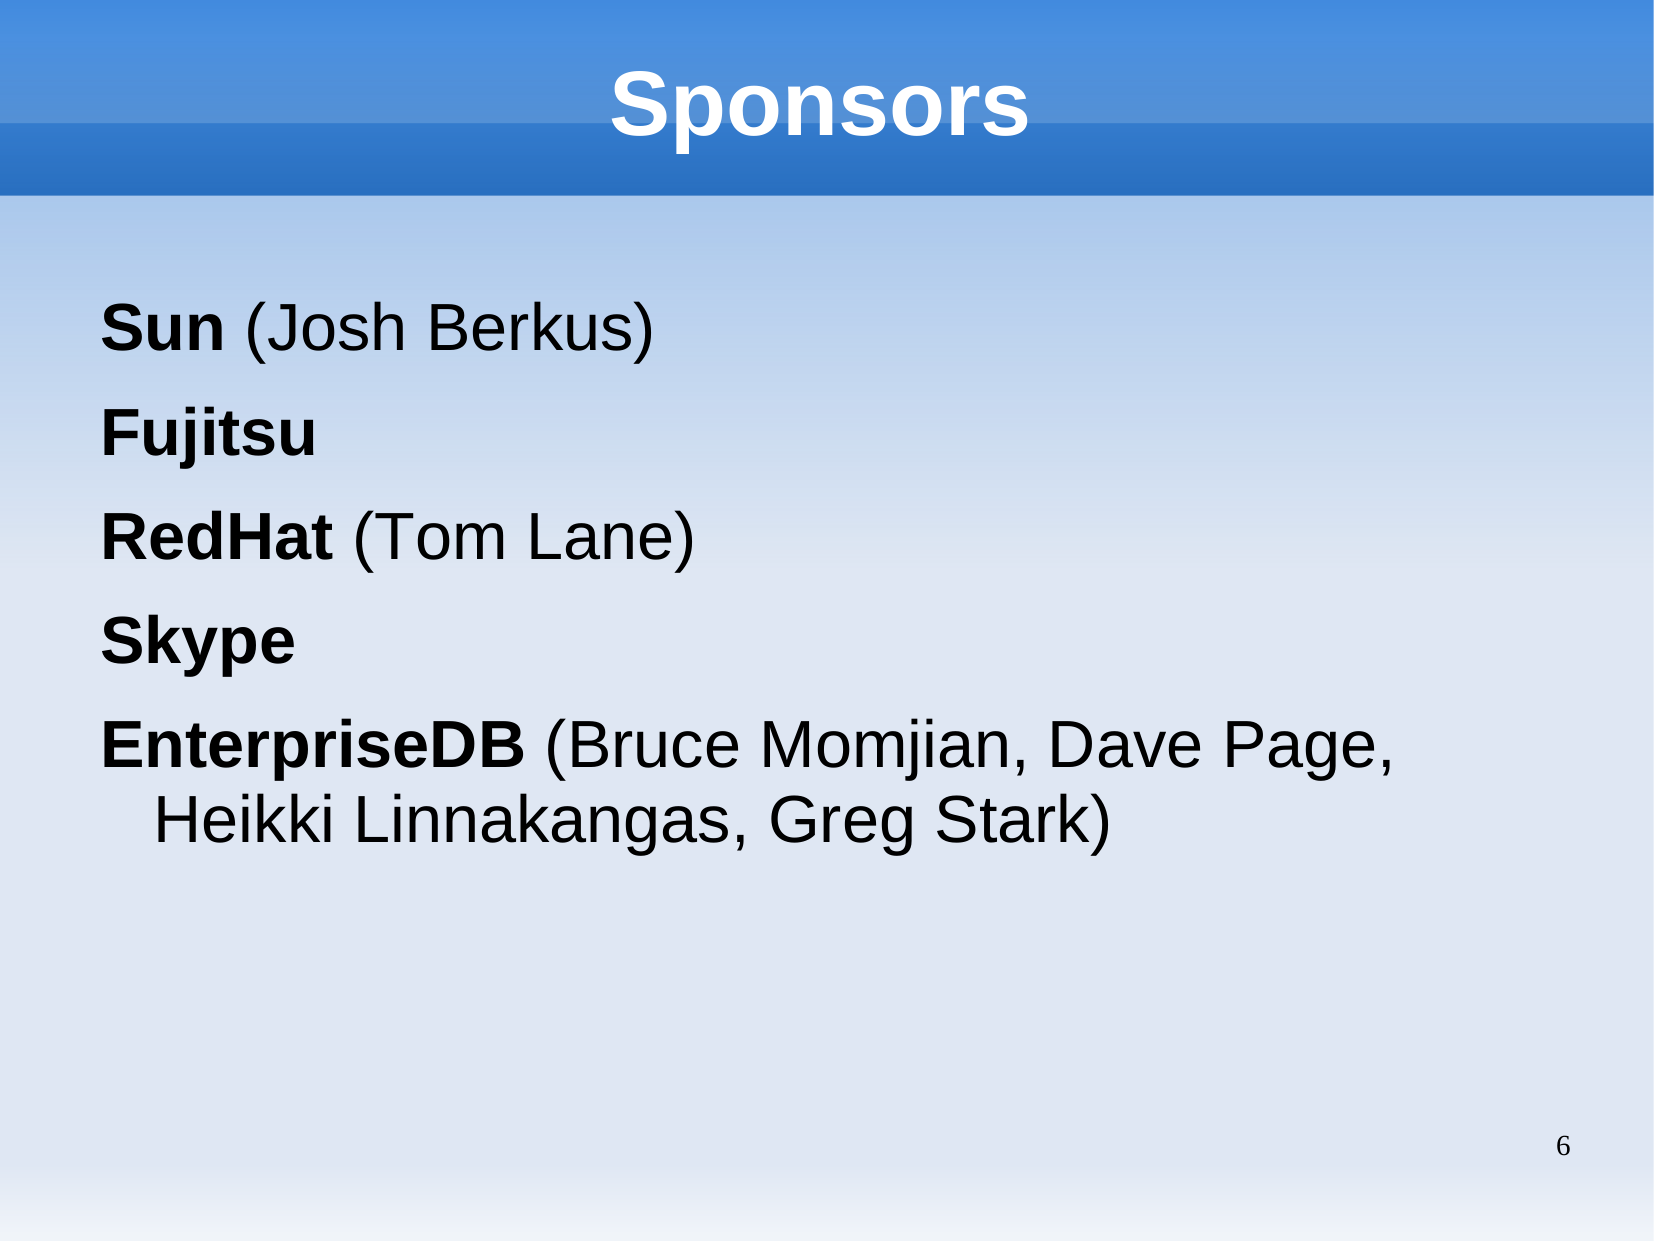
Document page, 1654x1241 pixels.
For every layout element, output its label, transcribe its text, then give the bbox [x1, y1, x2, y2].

picture [0, 0, 1654, 1241]
title Sponsors [76, 7, 1565, 200]
list Sun (Josh Berkus) Fujitsu RedHat (Tom Lane) Skype EnterpriseDB (Bruce Momjian, Dave Page, Heikki Linnakangas, Greg Stark) [82, 290, 1571, 1094]
